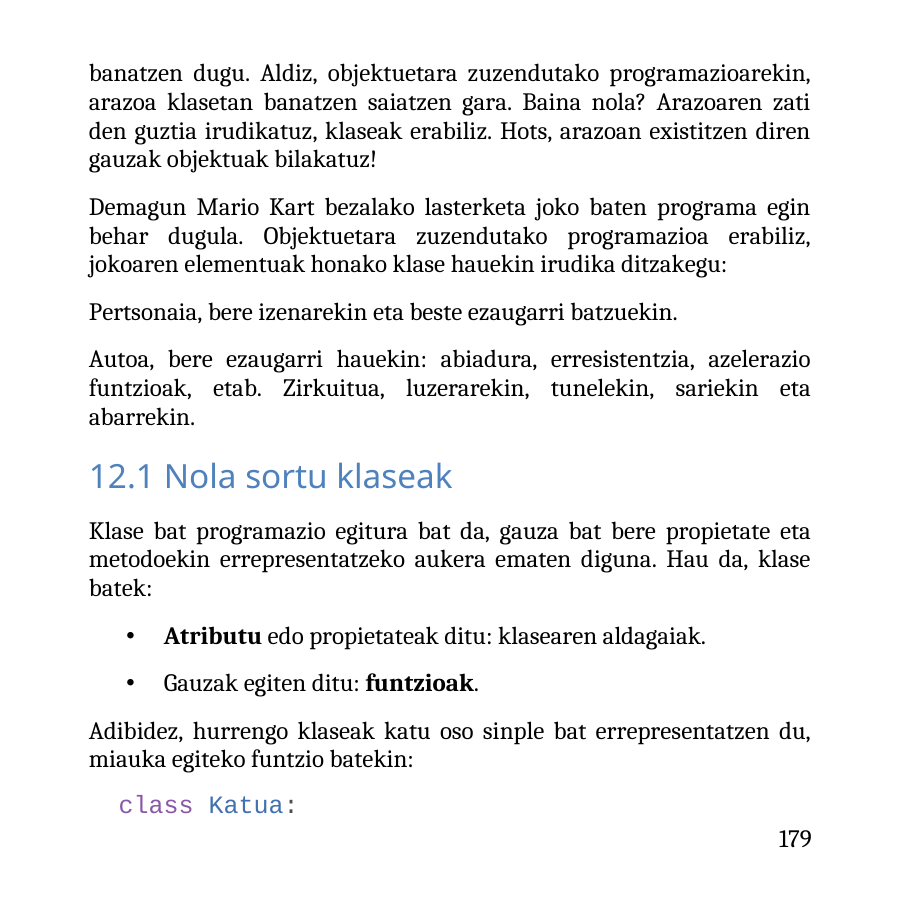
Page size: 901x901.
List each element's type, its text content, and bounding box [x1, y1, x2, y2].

text Demagun Mario Kart bezalako lasterketa joko baten programa egin behar dugula. Objektuetara zuzendutako programazioa erabiliz, jokoaren elementuak honako klase hauekin irudika ditzakegu: [89, 193, 811, 279]
text banatzen dugu. Aldiz, objektuetara zuzendutako programazioarekin, arazoa klasetan banatzen saiatzen gara. Baina nola? Arazoaren zati den guztia irudikatuz, klaseak erabiliz. Hots, arazoan existitzen diren gauzak objektuak bilakatuz! [89, 59, 811, 174]
list Gauzak egiten ditu: funtzioak. [126, 669, 811, 698]
text Klase bat programazio egitura bat da, gauza bat bere propietate eta metodoekin errepresentatzeko aukera ematen diguna. Hau da, klase batek: [89, 517, 811, 603]
subtitle Nola sortu klaseak [89, 452, 811, 498]
text Pertsonaia, bere izenarekin eta beste ezaugarri batzuekin. [89, 298, 811, 327]
text class Katua: [118, 793, 811, 821]
list Atributu edo propietateak ditu: klasearen aldagaiak. [126, 622, 811, 650]
text Adibidez, hurrengo klaseak katu oso sinple bat errepresentatzen du, miauka egiteko funtzio batekin: [89, 717, 811, 774]
text Autoa, bere ezaugarri hauekin: abiadura, erresistentzia, azelerazio funtzioak, etab. Zirkuitua, luzerarekin, tunelekin, sariekin eta abarrekin. [89, 345, 811, 432]
